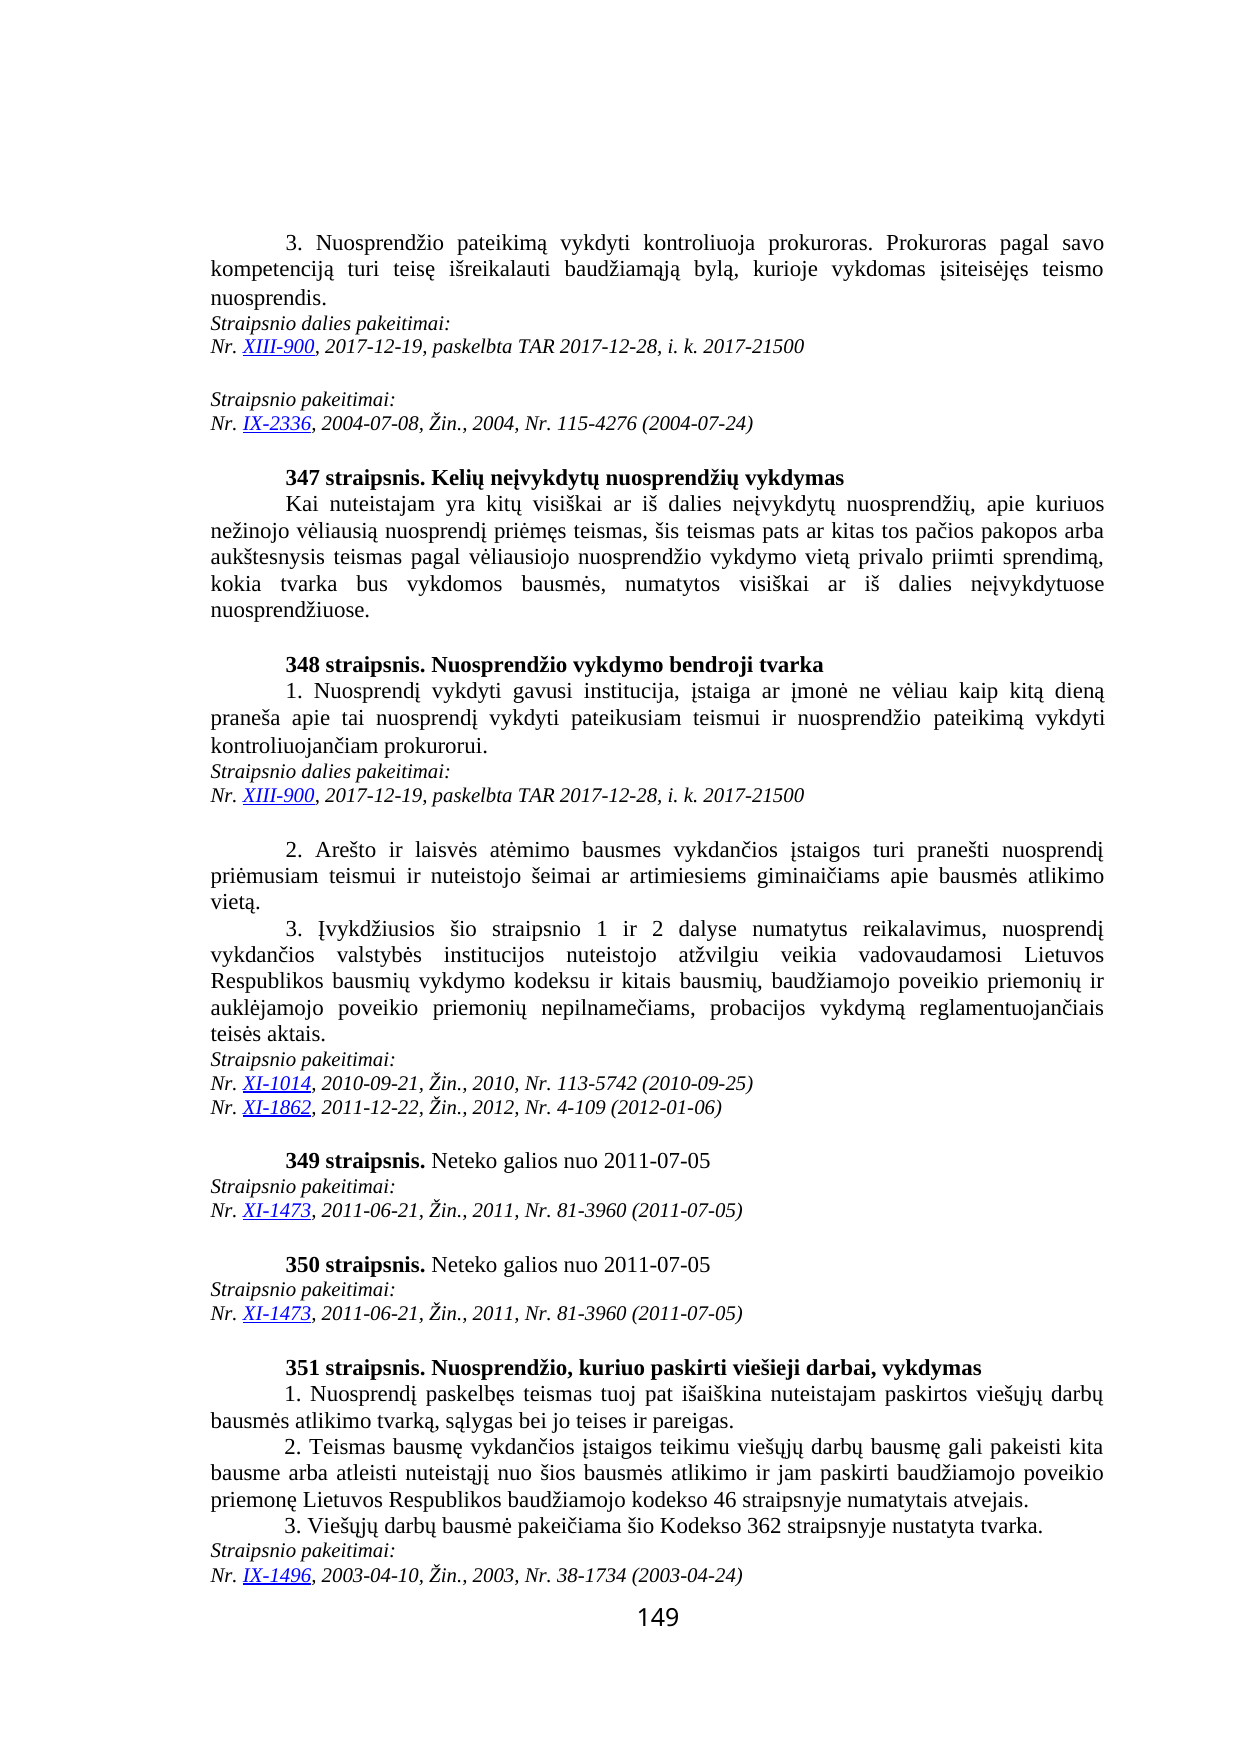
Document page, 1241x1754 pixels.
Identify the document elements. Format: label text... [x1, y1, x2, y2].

text 2. Teismas bausmę vykdančios įstaigos teikimu viešųjų darbų bausmę gali pakeisti kita bausme arba atleisti nuteistąjį nuo šios bausmės atlikimo ir jam paskirti baudžiamojo poveikio priemonę Lietuvos Respublikos baudžiamojo kodekso 46 straipsnyje numatytais atvejais. [210, 1433, 1105, 1512]
text Nr. XI-1473, 2011-06-21, Žin., 2011, Nr. 81-3960 (2011-07-05) [210, 1198, 1105, 1222]
text 347 straipsnis. Kelių neįvykdytų nuosprendžių vykdymas [210, 464, 1105, 491]
text 3. Nuosprendžio pateikimą vykdyti kontroliuoja prokuroras. Prokuroras pagal savo kompetenciją turi teisę išreikalauti baudžiamąją bylą, kurioje vykdomas įsiteisėjęs teismo nuosprendis. [210, 229, 1105, 310]
text Straipsnio pakeitimai: [210, 1047, 1105, 1071]
text Nr. IX-1496, 2003-04-10, Žin., 2003, Nr. 38-1734 (2003-04-24) [210, 1562, 1105, 1587]
text Nr. XI-1862, 2011-12-22, Žin., 2012, Nr. 4-109 (2012-01-06) [210, 1095, 1105, 1119]
text 349 straipsnis. Neteko galios nuo 2011-07-05 [210, 1147, 1105, 1174]
text Nr. XIII-900, 2017-12-19, paskelbta TAR 2017-12-28, i. k. 2017-21500 [210, 783, 1105, 807]
text 3. Viešųjų darbų bausmė pakeičiama šio Kodekso 362 straipsnyje nustatyta tvarka. [210, 1512, 1105, 1538]
text Straipsnio pakeitimai: [210, 1277, 1105, 1301]
text 351 straipsnis. Nuosprendžio, kuriuo paskirti viešieji darbai, vykdymas [210, 1354, 1105, 1380]
text Straipsnio dalies pakeitimai: [210, 310, 1105, 334]
text 350 straipsnis. Neteko galios nuo 2011-07-05 [210, 1251, 1105, 1277]
text Nr. XIII-900, 2017-12-19, paskelbta TAR 2017-12-28, i. k. 2017-21500 [210, 334, 1105, 358]
text Nr. XI-1473, 2011-06-21, Žin., 2011, Nr. 81-3960 (2011-07-05) [210, 1301, 1105, 1325]
text Straipsnio dalies pakeitimai: [210, 759, 1105, 783]
text Nr. XI-1014, 2010-09-21, Žin., 2010, Nr. 113-5742 (2010-09-25) [210, 1071, 1105, 1095]
text 348 straipsnis. Nuosprendžio vykdymo bendroji tvarka [210, 651, 1105, 677]
text 2. Arešto ir laisvės atėmimo bausmes vykdančios įstaigos turi pranešti nuosprendį priėmusiam teismui ir nuteistojo šeimai ar artimiesiems giminaičiams apie bausmės atlikimo vietą. [210, 836, 1105, 915]
text Kai nuteistajam yra kitų visiškai ar iš dalies neįvykdytų nuosprendžių, apie kuriuos nežinojo vėliausią nuosprendį priėmęs teismas, šis teismas pats ar kitas tos pačios pakopos arba aukštesnysis teismas pagal vėliausiojo nuosprendžio vykdymo vietą privalo priimti sprendimą, kokia tvarka bus vykdomos bausmės, numatytos visiškai ar iš dalies neįvykdytuose nuosprendžiuose. [210, 491, 1105, 622]
text Straipsnio pakeitimai: [210, 387, 1105, 411]
text 1. Nuosprendį vykdyti gavusi institucija, įstaiga ar įmonė ne vėliau kaip kitą dieną praneša apie tai nuosprendį vykdyti pateikusiam teismui ir nuosprendžio pateikimą vykdyti kontroliuojančiam prokurorui. [210, 677, 1105, 759]
text Nr. IX-2336, 2004-07-08, Žin., 2004, Nr. 115-4276 (2004-07-24) [210, 411, 1105, 435]
text Straipsnio pakeitimai: [210, 1174, 1105, 1198]
text 3. Įvykdžiusios šio straipsnio 1 ir 2 dalyse numatytus reikalavimus, nuosprendį vykdančios valstybės institucijos nuteistojo atžvilgiu veikia vadovaudamosi Lietuvos Respublikos bausmių vykdymo kodeksu ir kitais bausmių, baudžiamojo poveikio priemonių ir auklėjamojo poveikio priemonių nepilnamečiams, probacijos vykdymą reglamentuojančiais teisės aktais. [210, 915, 1105, 1047]
text Straipsnio pakeitimai: [210, 1538, 1105, 1562]
text 1. Nuosprendį paskelbęs teismas tuoj pat išaiškina nuteistajam paskirtos viešųjų darbų bausmės atlikimo tvarką, sąlygas bei jo teises ir pareigas. [210, 1380, 1105, 1433]
